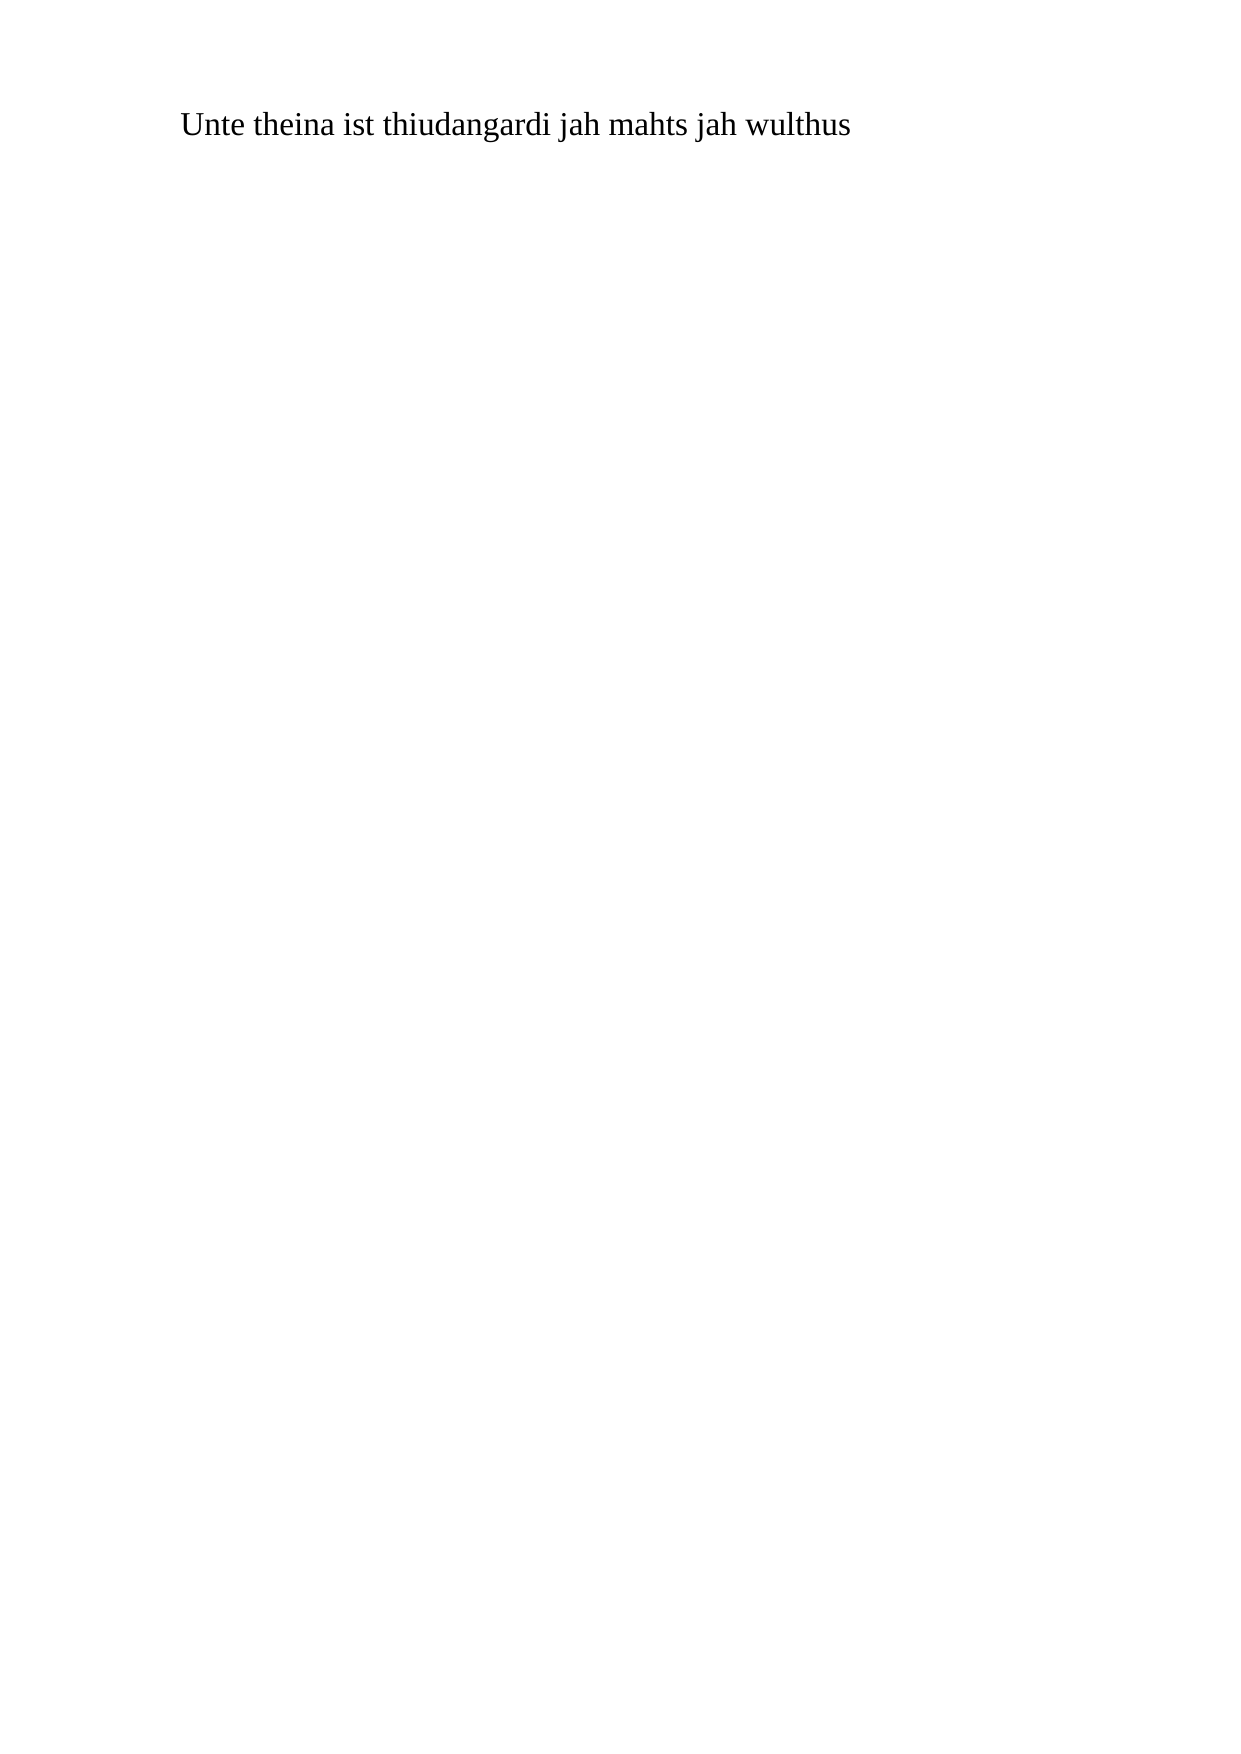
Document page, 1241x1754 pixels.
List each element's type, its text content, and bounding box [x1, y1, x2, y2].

text Unte theina ist thiudangardi jah mahts jah wulthus [180, 104, 1085, 143]
